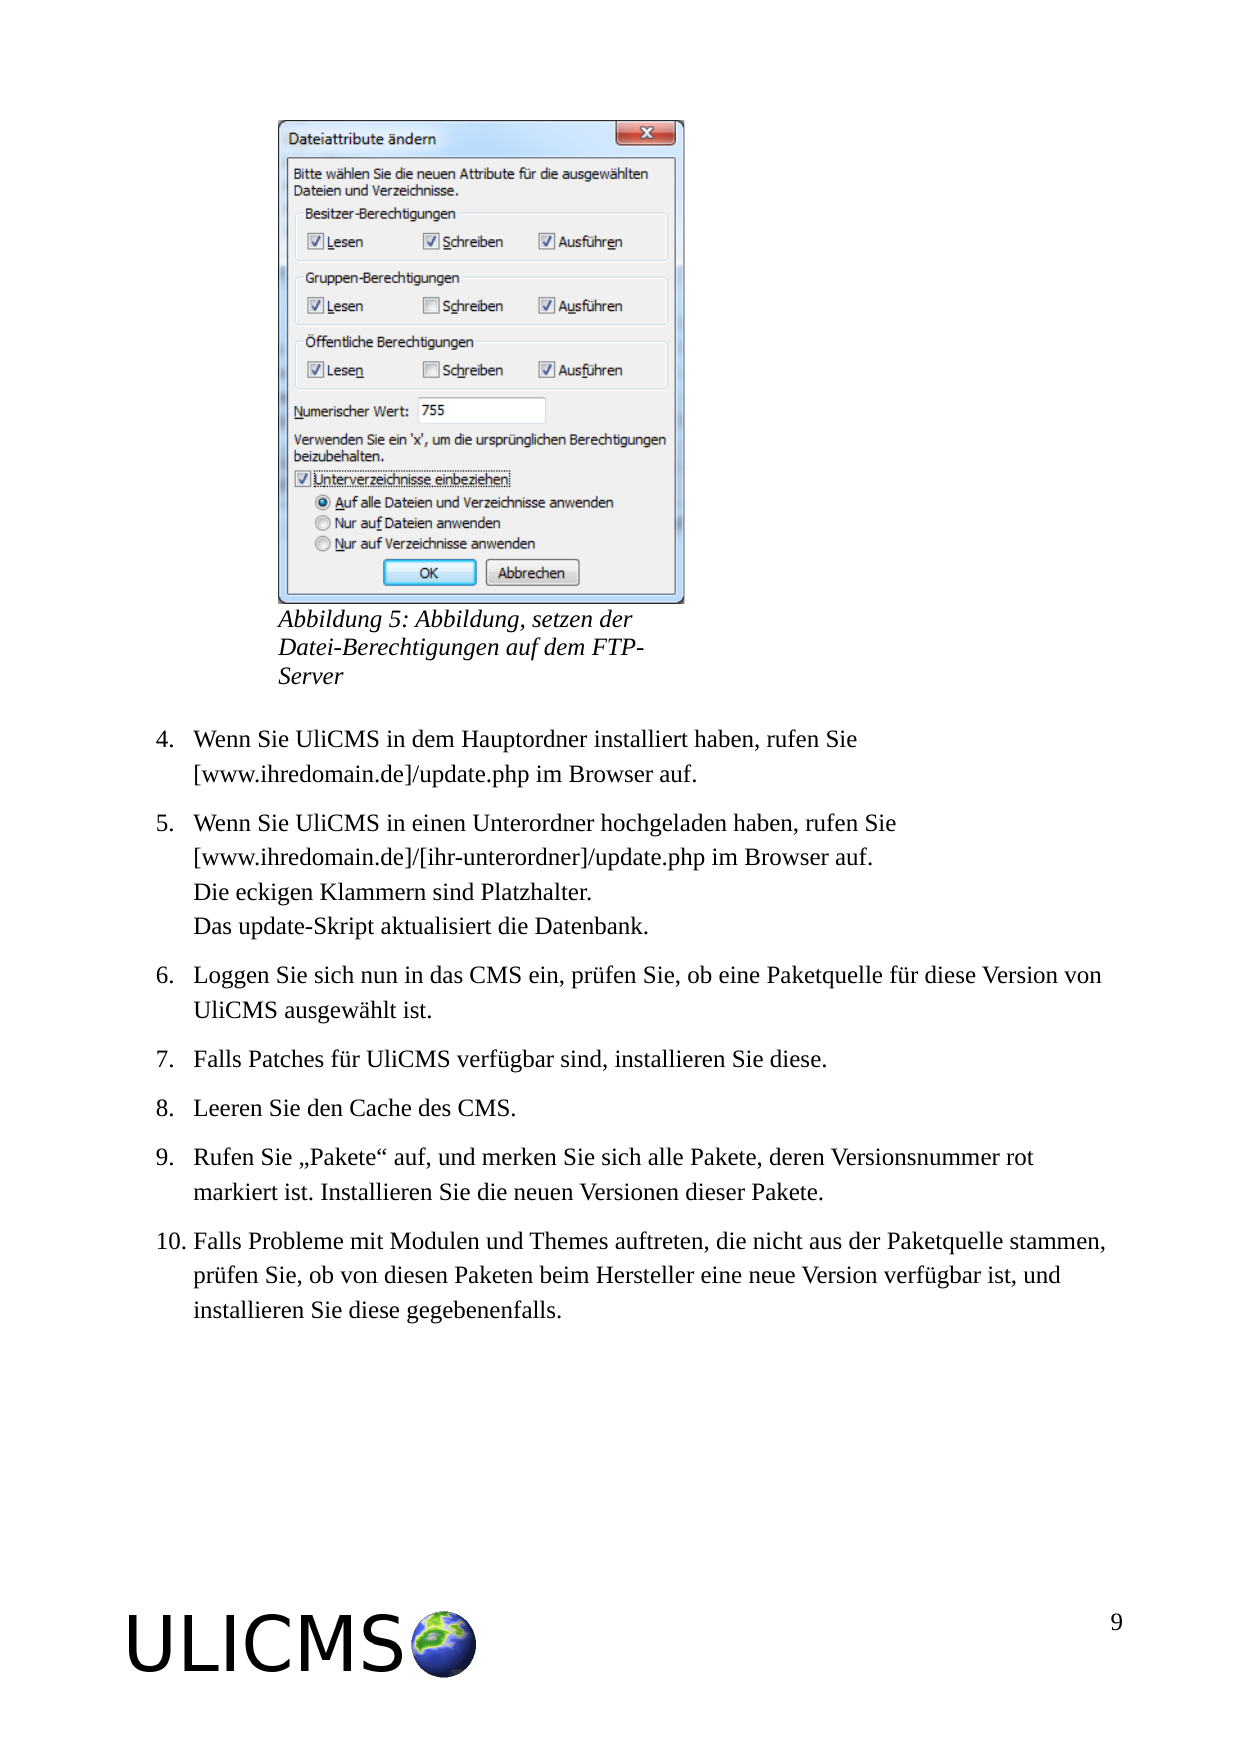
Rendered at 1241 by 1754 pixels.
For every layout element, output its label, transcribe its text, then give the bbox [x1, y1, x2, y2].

list Loggen Sie sich nun in das CMS ein, prüfen Sie, ob eine Paketquelle für diese Version von UliCMS ausgewählt ist. [156, 961, 1123, 1024]
list Rufen Sie „Pakete“ auf, und merken Sie sich alle Pakete, deren Versionsnummer rot markiert ist. Installieren Sie die neuen Versionen dieser Pakete. [156, 1142, 1123, 1205]
picture [278, 120, 685, 604]
list Abbildung 5: Abbildung, setzen der Datei-Berechtigungen auf dem FTP-Server [278, 604, 684, 719]
list Falls Patches für UliCMS verfügbar sind, installieren Sie diese. [156, 1044, 1123, 1073]
list Falls Probleme mit Modulen und Themes auftreten, die nicht aus der Paketquelle stammen, prüfen Sie, ob von diesen Paketen beim Hersteller eine neue Version verfügbar ist, und installieren Sie diese gegebenenfalls. [156, 1226, 1123, 1323]
list Leeren Sie den Cache des CMS. [156, 1093, 1123, 1122]
list Wenn Sie UliCMS in dem Hauptordner installiert haben, rufen Sie [www.ihredomain.de]/update.php im Browser auf. [156, 108, 1123, 788]
list Wenn Sie UliCMS in einen Unterordner hochgeladen haben, rufen Sie [www.ihredomain.de]/[ihr-unterordner]/update.php im Browser auf. Die eckigen Klammern sind Platzhalter. Das update-Skript aktualisiert die Datenbank. [156, 808, 1123, 940]
picture [118, 1607, 479, 1681]
